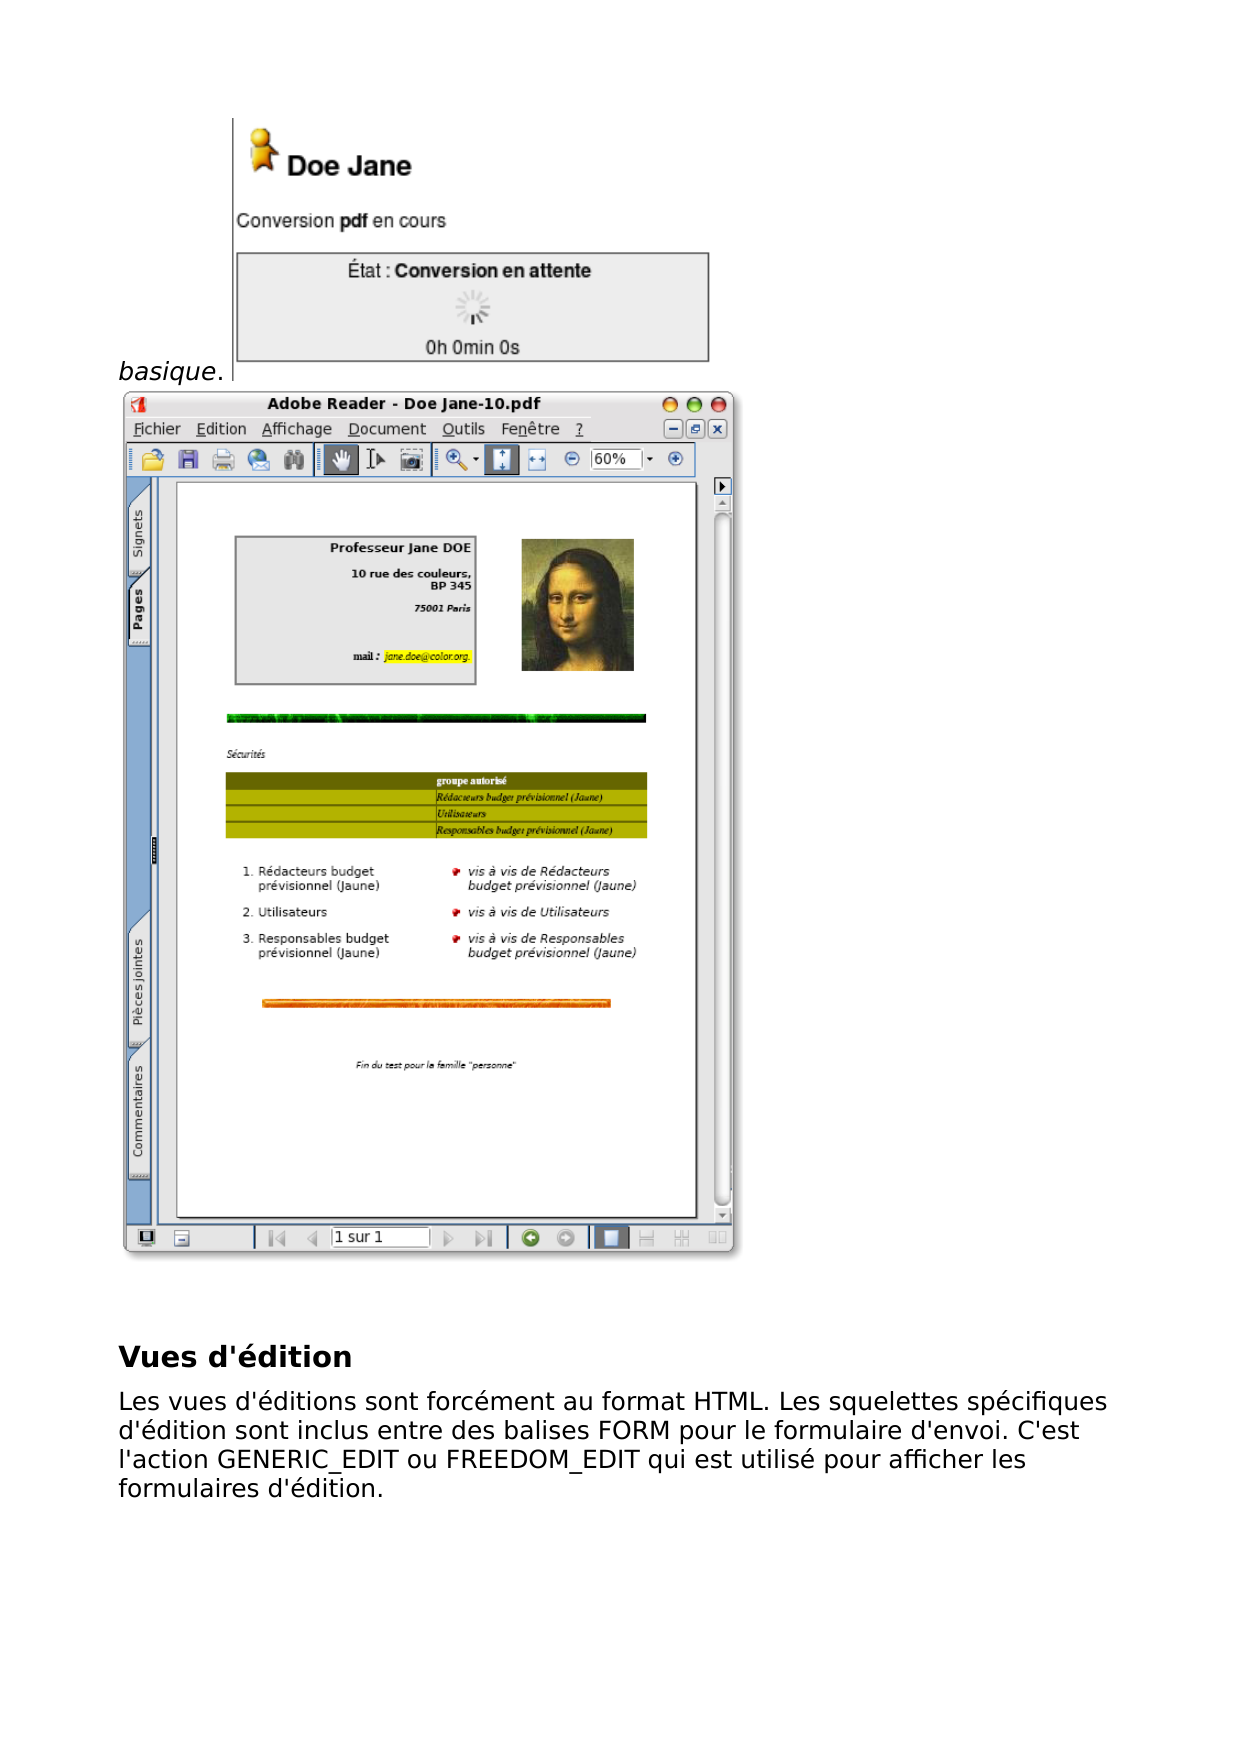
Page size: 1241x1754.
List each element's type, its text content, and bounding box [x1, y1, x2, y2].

text basique. [118, 118, 1122, 1262]
picture [118, 386, 744, 1262]
subtitle Vues d'édition [118, 1341, 1122, 1375]
picture [232, 118, 733, 381]
text Les vues d'éditions sont forcément au format HTML. Les squelettes spécifiques d'édition sont inclus entre des balises FORM pour le formulaire d'envoi. C'est l'action GENERIC_EDIT ou FREEDOM_EDIT qui est utilisé pour afficher les formulaires d'édition. [118, 1387, 1122, 1504]
